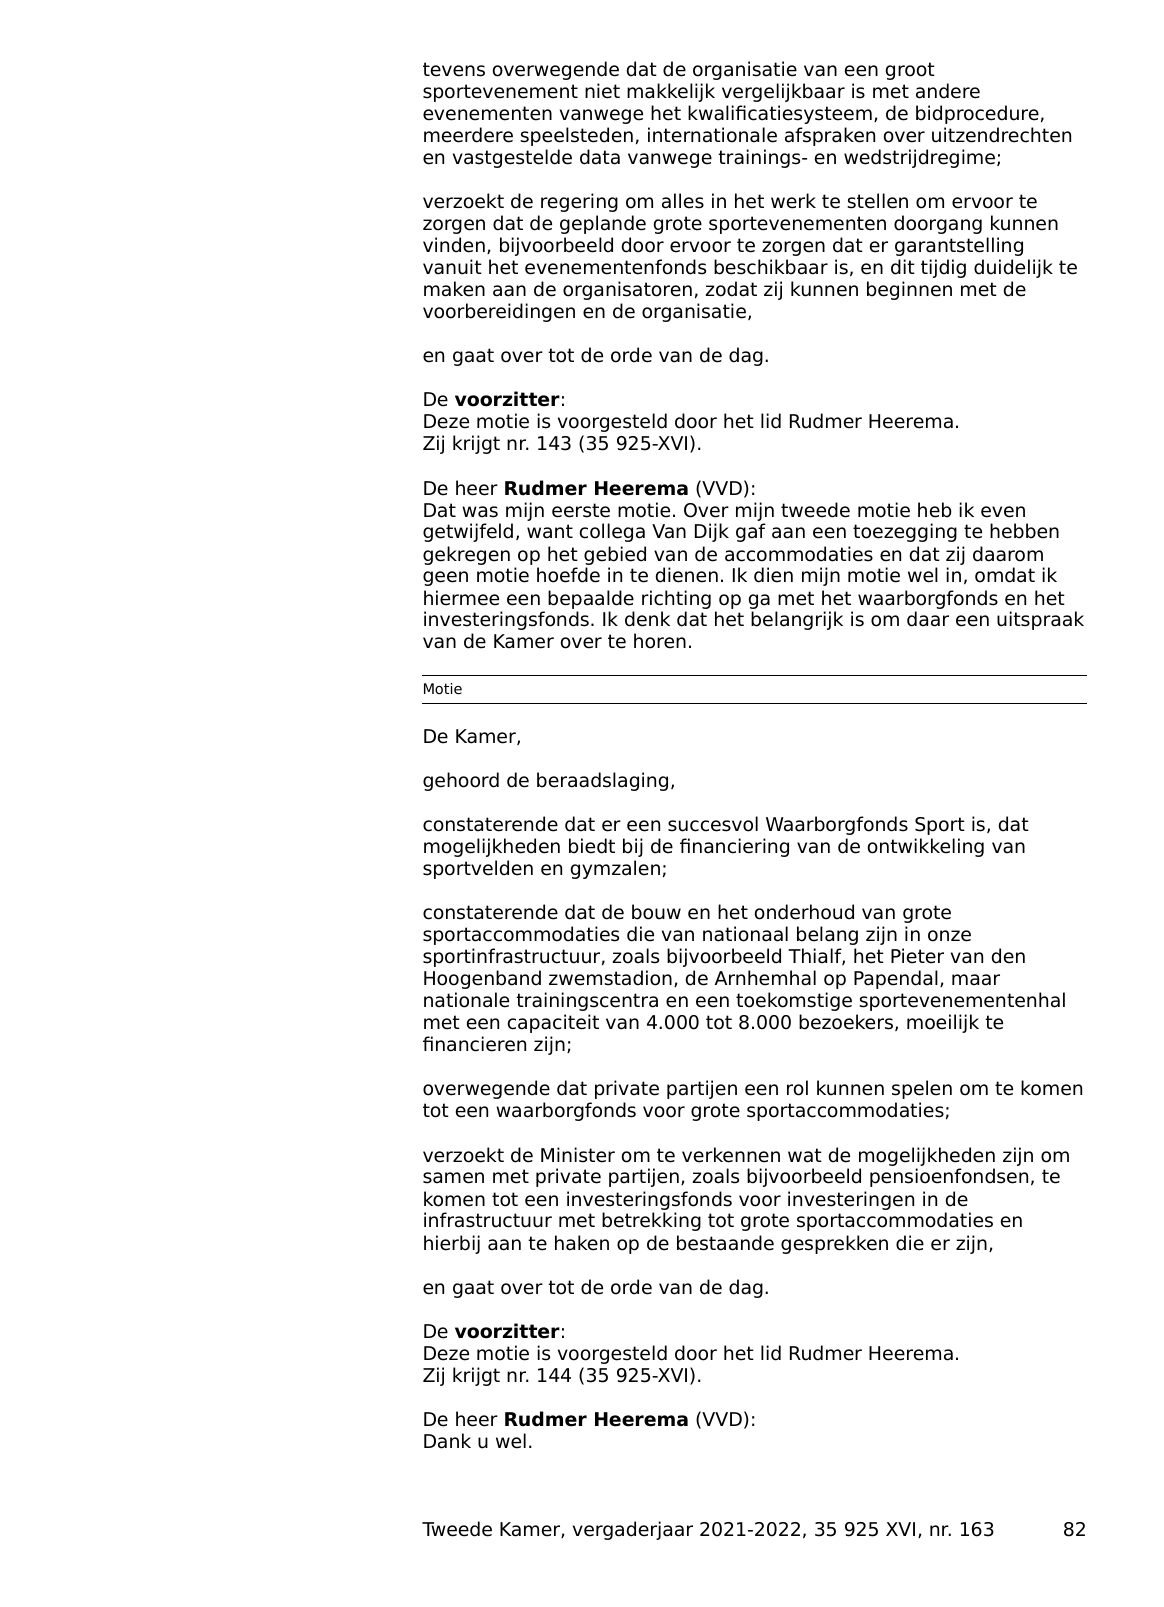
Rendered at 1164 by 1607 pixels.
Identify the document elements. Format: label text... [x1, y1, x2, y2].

text en gaat over tot de orde van de dag. [422, 1277, 1087, 1298]
text constaterende dat er een succesvol Waarborgfonds Sport is, dat mogelijkheden biedt bij de financiering van de ontwikkeling van sportvelden en gymzalen; [422, 814, 1087, 880]
text De voorzitter: [422, 1321, 1087, 1343]
text Dat was mijn eerste motie. Over mijn tweede motie heb ik even getwijfeld, want collega Van Dijk gaf aan een toezegging te hebben gekregen op het gebied van de accommodaties en dat zij daarom geen motie hoefde in te dienen. Ik dien mijn motie wel in, omdat ik hiermee een bepaalde richting op ga met het waarborgfonds en het investeringsfonds. Ik denk dat het belangrijk is om daar een uitspraak van de Kamer over te horen. [422, 499, 1087, 653]
text Zij krijgt nr. 144 (35 925-XVI). [422, 1365, 1087, 1387]
text Dank u wel. [422, 1431, 1087, 1453]
text De Kamer, [422, 726, 1087, 748]
text overwegende dat private partijen een rol kunnen spelen om te komen tot een waarborgfonds voor grote sportaccommodaties; [422, 1078, 1087, 1122]
text verzoekt de Minister om te verkennen wat de mogelijkheden zijn om samen met private partijen, zoals bijvoorbeeld pensioenfondsen, te komen tot een investeringsfonds voor investeringen in de infrastructuur met betrekking tot grote sportaccommodaties en hierbij aan te haken op de bestaande gesprekken die er zijn, [422, 1144, 1087, 1254]
text Deze motie is voorgesteld door het lid Rudmer Heerema. [422, 411, 1087, 433]
text en gaat over tot de orde van de dag. [422, 345, 1087, 367]
text De voorzitter: [422, 389, 1087, 411]
text tevens overwegende dat de organisatie van een groot sportevenement niet makkelijk vergelijkbaar is met andere evenementen vanwege het kwalificatiesysteem, de bidprocedure, meerdere speelsteden, internationale afspraken over uitzendrechten en vastgestelde data vanwege trainings- en wedstrijdregime; [422, 59, 1087, 169]
table_header Motie [422, 676, 1087, 703]
text constaterende dat de bouw en het onderhoud van grote sportaccommodaties die van nationaal belang zijn in onze sportinfrastructuur, zoals bijvoorbeeld Thialf, het Pieter van den Hoogenband zwemstadion, de Arnhemhal op Papendal, maar nationale trainingscentra en een toekomstige sportevenementenhal met een capaciteit van 4.000 tot 8.000 bezoekers, moeilijk te financieren zijn; [422, 902, 1087, 1056]
text verzoekt de regering om alles in het werk te stellen om ervoor te zorgen dat de geplande grote sportevenementen doorgang kunnen vinden, bijvoorbeeld door ervoor te zorgen dat er garantstelling vanuit het evenementenfonds beschikbaar is, en dit tijdig duidelijk te maken aan de organisatoren, zodat zij kunnen beginnen met de voorbereidingen en de organisatie, [422, 191, 1087, 323]
text De heer Rudmer Heerema (VVD): [422, 477, 1087, 499]
text Zij krijgt nr. 143 (35 925-XVI). [422, 433, 1087, 455]
text De heer Rudmer Heerema (VVD): [422, 1409, 1087, 1431]
text Deze motie is voorgesteld door het lid Rudmer Heerema. [422, 1343, 1087, 1365]
text gehoord de beraadslaging, [422, 770, 1087, 792]
